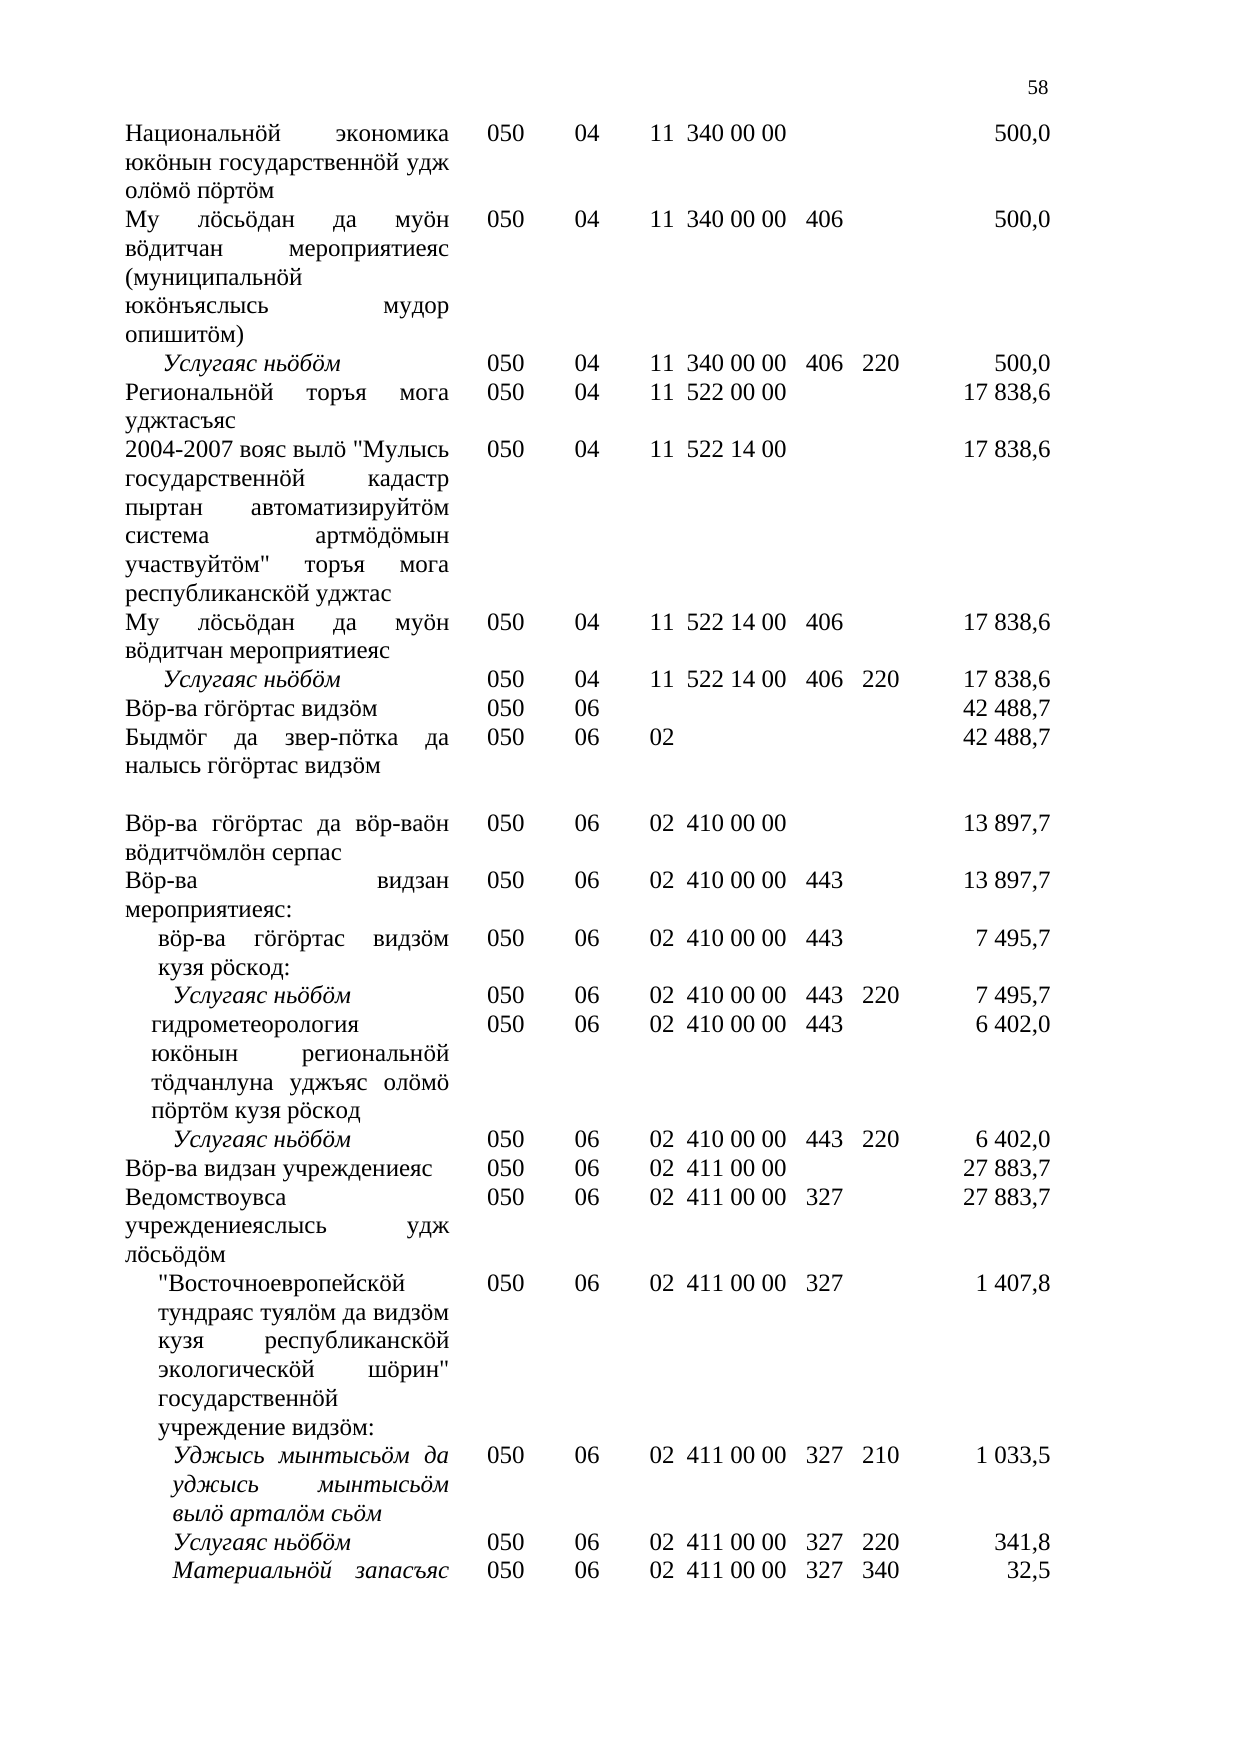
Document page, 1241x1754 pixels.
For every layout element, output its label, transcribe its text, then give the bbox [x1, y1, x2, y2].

table_cell 220 [849, 981, 905, 1009]
table_cell 406 [793, 607, 849, 664]
table_cell [849, 118, 905, 204]
table_cell Вöр-ва гöгöртас да вöр-ваöн вöдитчöмлöн серпас [119, 808, 455, 866]
table_cell 11 [605, 377, 680, 434]
table_cell 06 [530, 722, 605, 808]
table_cell 410 00 00 [680, 1124, 793, 1153]
table_cell [849, 1268, 905, 1441]
table_cell 443 [793, 1009, 849, 1124]
table_cell 220 [849, 1527, 905, 1556]
table_cell Услугаяс ньöбöм [119, 664, 455, 693]
table_cell [605, 693, 680, 722]
table_cell 522 14 00 [680, 434, 793, 607]
table_cell 02 [605, 1124, 680, 1153]
table_cell Уджысь мынтысьöм да уджысь мынтысьöм вылö арталöм сьöм [119, 1441, 455, 1527]
table_cell 17 838,6 [905, 377, 1056, 434]
table_cell [793, 693, 849, 722]
table_cell 522 14 00 [680, 607, 793, 664]
table_cell 050 [455, 1182, 530, 1268]
table_cell Услугаяс ньöбöм [119, 1124, 455, 1153]
table_cell 42 488,7 [905, 693, 1056, 722]
table_cell Услугаяс ньöбöм [119, 1527, 455, 1556]
table_cell 340 [849, 1556, 905, 1584]
table_cell [849, 866, 905, 923]
table_cell 04 [530, 434, 605, 607]
table_cell [849, 377, 905, 434]
table_cell 04 [530, 607, 605, 664]
table_cell гидрометеорология юкöнын региональнöй тöдчанлуна уджъяс олöмö пöртöм кузя рöскод [119, 1009, 455, 1124]
table_cell Материальнöй запасъяс [119, 1556, 455, 1584]
table_cell [793, 722, 849, 808]
table_cell 220 [849, 1124, 905, 1153]
table_cell 050 [455, 1153, 530, 1182]
table_cell 13 897,7 [905, 866, 1056, 923]
table_cell 02 [605, 722, 680, 808]
table_cell 220 [849, 664, 905, 693]
table_cell 02 [605, 808, 680, 866]
table_cell 327 [793, 1441, 849, 1527]
table_cell 06 [530, 1124, 605, 1153]
table_cell 340 00 00 [680, 348, 793, 377]
table_cell 02 [605, 981, 680, 1009]
table_cell [849, 693, 905, 722]
table_cell [849, 434, 905, 607]
table_cell 02 [605, 1441, 680, 1527]
table_cell 050 [455, 434, 530, 607]
table_cell 500,0 [905, 348, 1056, 377]
table_cell 411 00 00 [680, 1556, 793, 1584]
table_cell 411 00 00 [680, 1441, 793, 1527]
table_cell 13 897,7 [905, 808, 1056, 866]
table_cell 1 033,5 [905, 1441, 1056, 1527]
table_cell [793, 1153, 849, 1182]
table_cell 341,8 [905, 1527, 1056, 1556]
table_cell [793, 808, 849, 866]
table_cell 17 838,6 [905, 434, 1056, 607]
table_cell 327 [793, 1268, 849, 1441]
table_cell 500,0 [905, 118, 1056, 204]
table_cell 327 [793, 1556, 849, 1584]
table_cell [849, 607, 905, 664]
table_cell 443 [793, 1124, 849, 1153]
table_cell 06 [530, 1182, 605, 1268]
table_cell 06 [530, 1153, 605, 1182]
table_cell 050 [455, 348, 530, 377]
table_cell 500,0 [905, 204, 1056, 348]
table_cell 340 00 00 [680, 204, 793, 348]
table_cell 27 883,7 [905, 1182, 1056, 1268]
table_cell 11 [605, 348, 680, 377]
table_cell [680, 722, 793, 808]
table_cell 02 [605, 1009, 680, 1124]
table_cell 050 [455, 722, 530, 808]
table_cell Услугаяс ньöбöм [119, 981, 455, 1009]
table_cell 210 [849, 1441, 905, 1527]
table_cell 220 [849, 348, 905, 377]
table_cell 06 [530, 808, 605, 866]
table_cell 06 [530, 866, 605, 923]
table_cell 410 00 00 [680, 1009, 793, 1124]
table_cell [849, 923, 905, 981]
table_cell 406 [793, 664, 849, 693]
table_cell Национальнöй экономика юкöнын государственнöй удж олöмö пöртöм [119, 118, 455, 204]
table_cell 411 00 00 [680, 1153, 793, 1182]
table_cell [793, 118, 849, 204]
table_cell [849, 722, 905, 808]
table_cell 050 [455, 1124, 530, 1153]
table_cell 050 [455, 981, 530, 1009]
table_cell 02 [605, 1182, 680, 1268]
table_cell 050 [455, 1556, 530, 1584]
table_cell 411 00 00 [680, 1182, 793, 1268]
table_cell 04 [530, 348, 605, 377]
table_cell Му лöсьöдан да муöн вöдитчан мероприятиеяс (муниципальнöй юкöнъяслысь мудор опишитöм) [119, 204, 455, 348]
table_cell [680, 693, 793, 722]
table_cell 410 00 00 [680, 981, 793, 1009]
table_cell 327 [793, 1527, 849, 1556]
table_cell 050 [455, 808, 530, 866]
table_cell [849, 808, 905, 866]
table_cell 06 [530, 923, 605, 981]
table_cell 11 [605, 664, 680, 693]
table_cell Вöр-ва видзан мероприятиеяс: [119, 866, 455, 923]
table_cell [849, 1153, 905, 1182]
table_cell 04 [530, 204, 605, 348]
table_cell 050 [455, 607, 530, 664]
table_cell [793, 434, 849, 607]
table_cell 410 00 00 [680, 808, 793, 866]
table_cell 050 [455, 1268, 530, 1441]
table_cell 050 [455, 1441, 530, 1527]
table_cell 406 [793, 348, 849, 377]
table_cell 06 [530, 1268, 605, 1441]
table_cell 410 00 00 [680, 866, 793, 923]
table_cell Услугаяс ньöбöм [119, 348, 455, 377]
table_cell 7 495,7 [905, 923, 1056, 981]
table_cell 410 00 00 [680, 923, 793, 981]
table_cell 6 402,0 [905, 1009, 1056, 1124]
table_cell Региональнöй торъя мога уджтасъяс [119, 377, 455, 434]
table_cell 04 [530, 664, 605, 693]
table_cell 11 [605, 607, 680, 664]
table_cell Вöр-ва гöгöртас видзöм [119, 693, 455, 722]
table_cell 42 488,7 [905, 722, 1056, 808]
table_cell [793, 377, 849, 434]
table_cell 06 [530, 693, 605, 722]
table_cell 27 883,7 [905, 1153, 1056, 1182]
table_cell 340 00 00 [680, 118, 793, 204]
table_cell 17 838,6 [905, 607, 1056, 664]
table_cell 06 [530, 1009, 605, 1124]
table_cell Му лöсьöдан да муöн вöдитчан мероприятиеяс [119, 607, 455, 664]
table_cell 04 [530, 118, 605, 204]
table_cell 050 [455, 118, 530, 204]
table_cell 050 [455, 1527, 530, 1556]
table_cell 02 [605, 1556, 680, 1584]
table_cell 32,5 [905, 1556, 1056, 1584]
table_cell 06 [530, 981, 605, 1009]
table_cell [849, 204, 905, 348]
table_cell 411 00 00 [680, 1268, 793, 1441]
table_cell 02 [605, 1268, 680, 1441]
table_cell 7 495,7 [905, 981, 1056, 1009]
table_cell 050 [455, 866, 530, 923]
table_cell 06 [530, 1556, 605, 1584]
table_cell 02 [605, 866, 680, 923]
table_cell 1 407,8 [905, 1268, 1056, 1441]
table_cell 06 [530, 1441, 605, 1527]
table_cell вöр-ва гöгöртас видзöм кузя рöскод: [119, 923, 455, 981]
table_cell 04 [530, 377, 605, 434]
table_cell 411 00 00 [680, 1527, 793, 1556]
table_cell 050 [455, 923, 530, 981]
table_cell 02 [605, 923, 680, 981]
table_cell Ведомствоувса учреждениеяслысь удж лöсьöдöм [119, 1182, 455, 1268]
table_cell 050 [455, 377, 530, 434]
table_cell 050 [455, 693, 530, 722]
table_cell 6 402,0 [905, 1124, 1056, 1153]
table_cell 050 [455, 204, 530, 348]
table_cell 050 [455, 1009, 530, 1124]
table_cell 02 [605, 1527, 680, 1556]
table_cell 522 00 00 [680, 377, 793, 434]
table_cell Быдмöг да звер-пöтка да налысь гöгöртас видзöм [119, 722, 455, 808]
table_cell 17 838,6 [905, 664, 1056, 693]
table_cell 2004-2007 вояс вылö "Мулысь государственнöй кадастр пыртан автоматизируйтöм система артмöдöмын участвуйтöм" торъя мога республиканскöй уджтас [119, 434, 455, 607]
table_cell [849, 1182, 905, 1268]
table_cell 11 [605, 118, 680, 204]
table_cell 327 [793, 1182, 849, 1268]
table_cell 050 [455, 664, 530, 693]
table_cell Вöр-ва видзан учреждениеяс [119, 1153, 455, 1182]
table_cell 443 [793, 866, 849, 923]
table_cell 02 [605, 1153, 680, 1182]
table_cell "Восточноевропейскöй тундраяс туялöм да видзöм кузя республиканскöй экологическöй шöрин" государствен­нöй учреждение видзöм: [119, 1268, 455, 1441]
table_cell 11 [605, 204, 680, 348]
table_cell [849, 1009, 905, 1124]
table_cell 11 [605, 434, 680, 607]
table_cell 443 [793, 981, 849, 1009]
table_cell 443 [793, 923, 849, 981]
table_cell 06 [530, 1527, 605, 1556]
table_cell 406 [793, 204, 849, 348]
table_cell 522 14 00 [680, 664, 793, 693]
